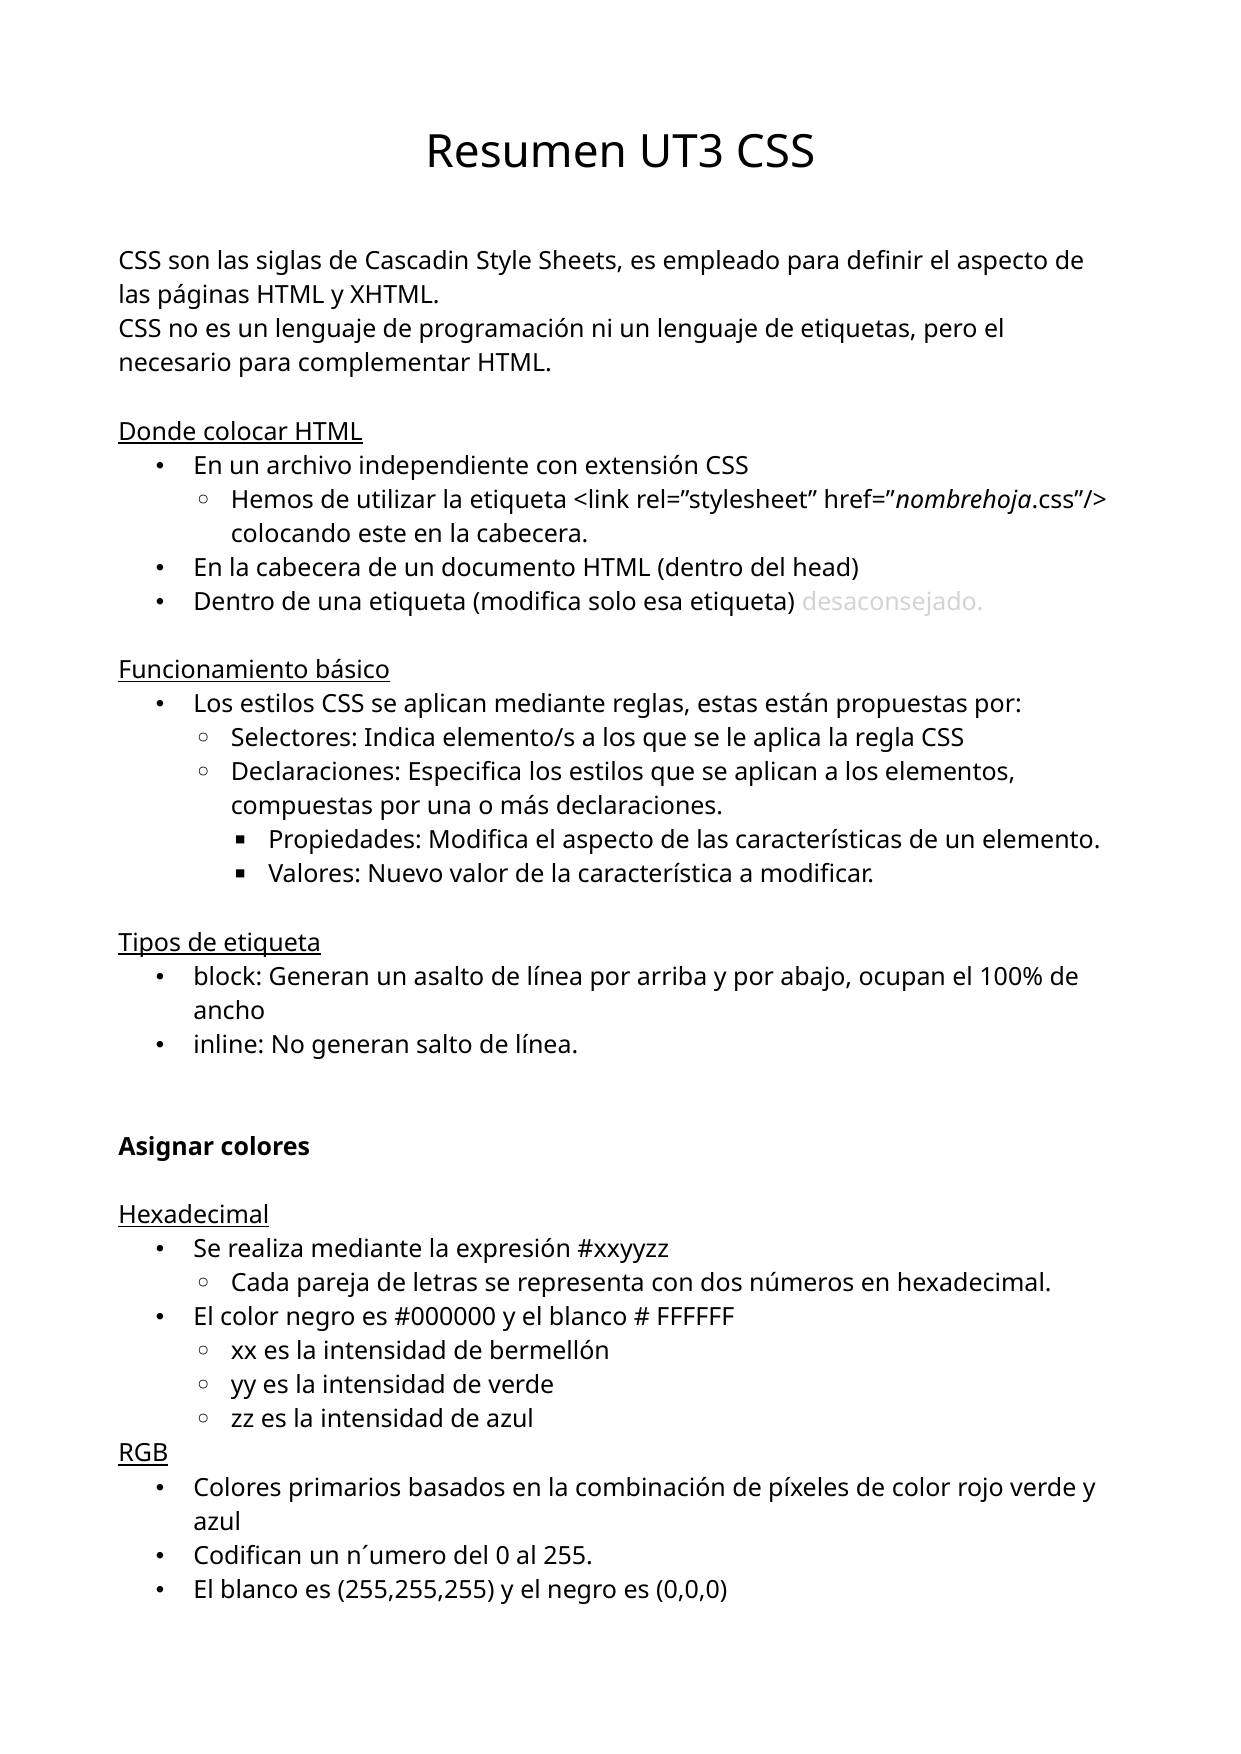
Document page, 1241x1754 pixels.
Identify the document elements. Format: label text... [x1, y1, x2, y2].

list Cada pareja de letras se representa con dos números en hexadecimal. [193, 1265, 1122, 1299]
text CSS no es un lenguaje de programación ni un lenguaje de etiquetas, pero el necesario para complementar HTML. [118, 311, 1122, 379]
text Donde colocar HTML [118, 413, 1122, 447]
text Tipos de etiqueta [118, 924, 1122, 958]
list El color negro es #000000 y el blanco # FFFFFF [156, 1299, 1122, 1333]
text RGB [118, 1435, 1122, 1469]
list Colores primarios basados en la combinación de píxeles de color rojo verde y azul [156, 1469, 1122, 1537]
list block: Generan un asalto de línea por arriba y por abajo, ocupan el 100% de ancho [156, 958, 1122, 1026]
list inline: No generan salto de línea. [156, 1026, 1122, 1060]
list El blanco es (255,255,255) y el negro es (0,0,0) [156, 1571, 1122, 1605]
list En un archivo independiente con extensión CSS [156, 447, 1122, 481]
list Codifican un n´umero del 0 al 255. [156, 1537, 1122, 1571]
list Dentro de una etiqueta (modifica solo esa etiqueta) desaconsejado. [156, 583, 1122, 618]
list yy es la intensidad de verde [193, 1367, 1122, 1401]
text Hexadecimal [118, 1197, 1122, 1231]
list zz es la intensidad de azul [193, 1401, 1122, 1435]
list Los estilos CSS se aplican mediante reglas, estas están propuestas por: [156, 686, 1122, 720]
text CSS son las siglas de Cascadin Style Sheets, es empleado para definir el aspecto de las páginas HTML y XHTML. [118, 243, 1122, 311]
list Se realiza mediante la expresión #xxyyzz [156, 1231, 1122, 1265]
list xx es la intensidad de bermellón [193, 1333, 1122, 1367]
text Funcionamiento básico [118, 652, 1122, 686]
list Valores: Nuevo valor de la característica a modificar. [231, 856, 1122, 890]
list Selectores: Indica elemento/s a los que se le aplica la regla CSS [193, 720, 1122, 754]
text Asignar colores [118, 1128, 1122, 1163]
list En la cabecera de un documento HTML (dentro del head) [156, 549, 1122, 583]
list Hemos de utilizar la etiqueta <link rel=”stylesheet” href=”nombrehoja.css”/> colocando este en la cabecera. [193, 481, 1122, 549]
text Resumen UT3 CSS [118, 118, 1122, 181]
list Propiedades: Modifica el aspecto de las características de un elemento. [231, 822, 1122, 856]
list Declaraciones: Especifica los estilos que se aplican a los elementos, compuestas por una o más declaraciones. [193, 754, 1122, 822]
